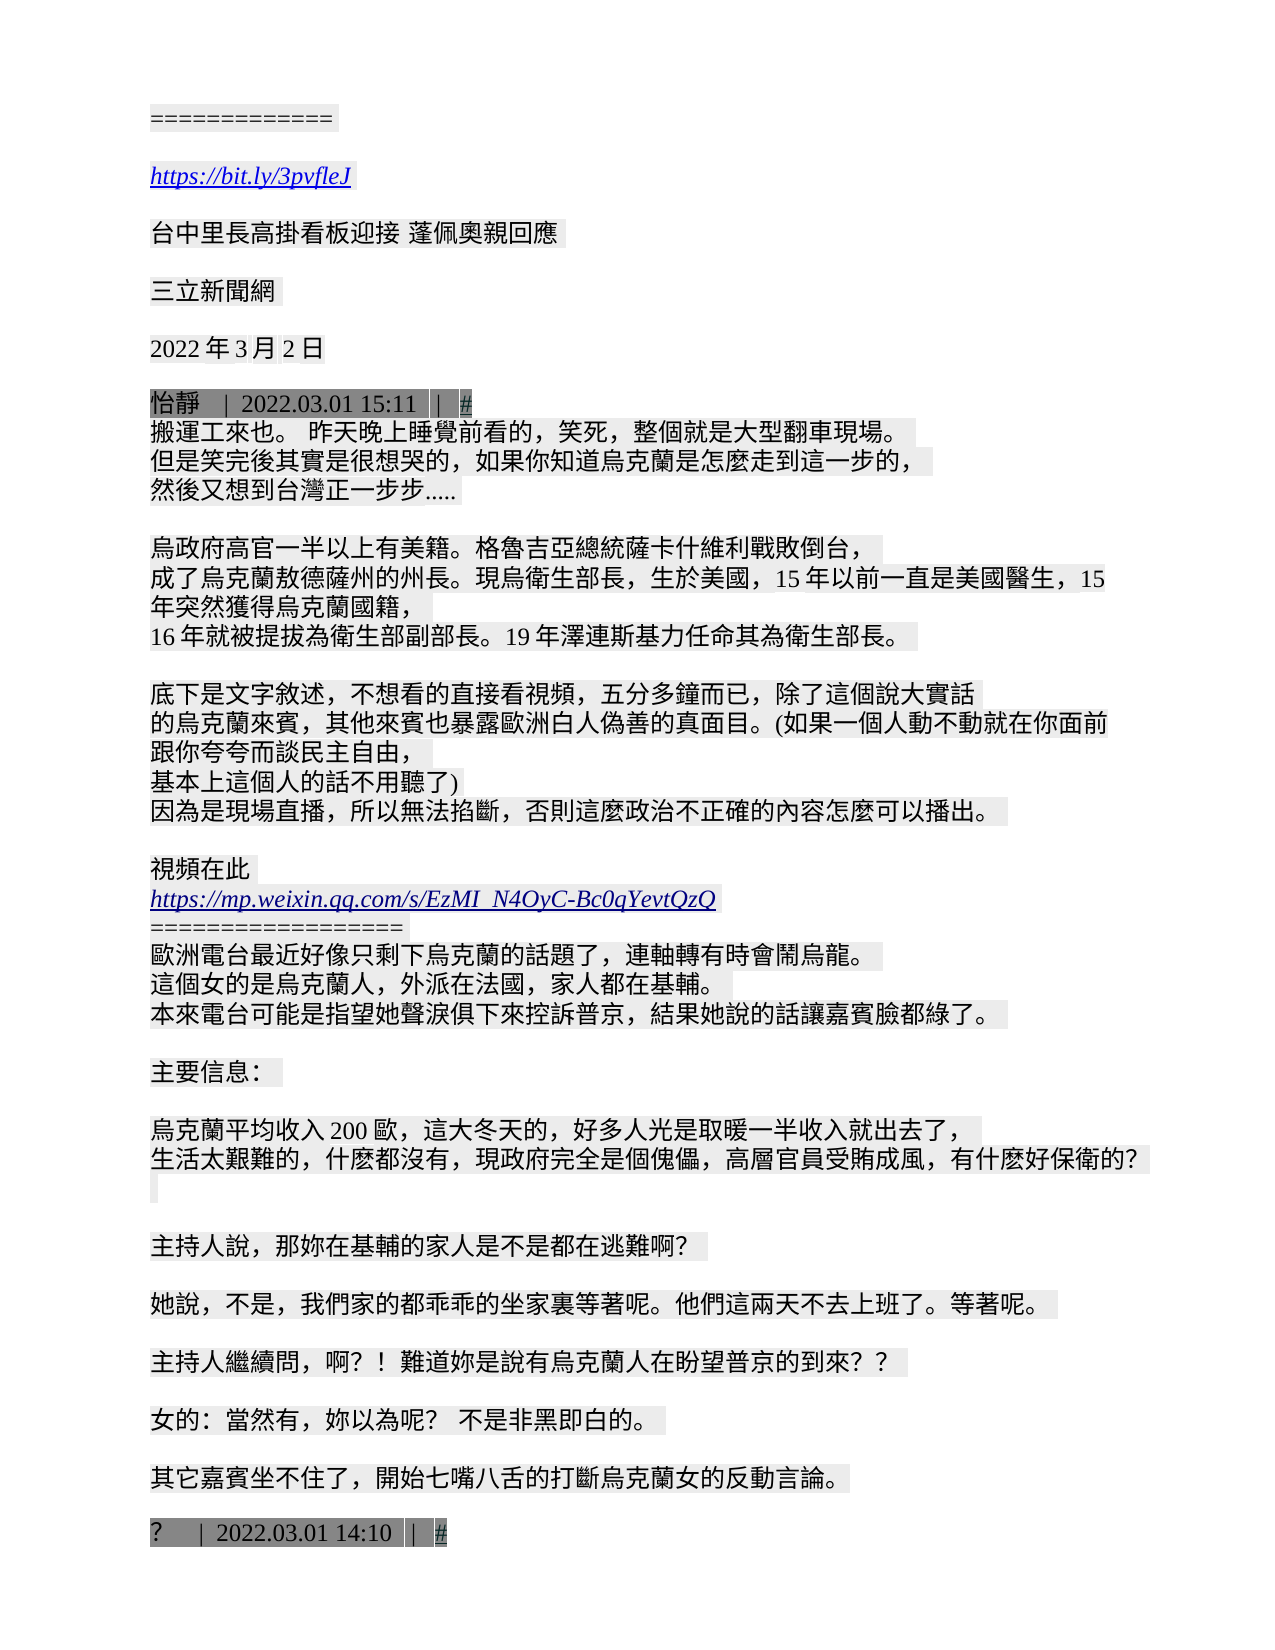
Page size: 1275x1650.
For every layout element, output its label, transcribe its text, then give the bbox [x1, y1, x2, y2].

text ============= https://bit.ly/3pvfleJ 台中里長高掛看板迎接 蓬佩奧親回應 三立新聞網 2022年3月2日 [150, 75, 1125, 364]
text 怡靜 | 2022.03.01 15:11 | # [150, 389, 1125, 418]
text 搬運工來也。 昨天晚上睡覺前看的，笑死，整個就是大型翻車現場。 但是笑完後其實是很想哭的，如果你知道烏克蘭是怎麼走到這一步的， 然後又想到台灣正一步步..... 烏政府高官一半以上有美籍。格魯吉亞總統薩卡什維利戰敗倒台， 成了烏克蘭敖德薩州的州長。現烏衛生部長，生於美國，15年以前一直是美國醫生，15年突然獲得烏克蘭國籍， 16年就被提拔為衛生部副部長。19年澤連斯基力任命其為衛生部長。 底下是文字敘述，不想看的直接看視頻，五分多鐘而已，除了這個說大實話 的烏克蘭來賓，其他來賓也暴露歐洲白人偽善的真面目。(如果一個人動不動就在你面前跟你夸夸而談民主自由， 基本上這個人的話不用聽了) 因為是現場直播，所以無法掐斷，否則這麼政治不正確的內容怎麼可以播出。 視頻在此 https://mp.weixin.qq.com/s/EzMI_N4OyC-Bc0qYevtQzQ ================== 歐洲電台最近好像只剩下烏克蘭的話題了，連軸轉有時會鬧烏龍。 這個女的是烏克蘭人，外派在法國，家人都在基輔。 本來電台可能是指望她聲淚俱下來控訴普京，結果她說的話讓嘉賓臉都綠了。 主要信息： 烏克蘭平均收入200 歐，這大冬天的，好多人光是取暖一半收入就出去了， 生活太艱難的，什麽都沒有，現政府完全是個傀儡，高層官員受賄成風，有什麽好保衛的？ 主持人說，那妳在基輔的家人是不是都在逃難啊？ 她說，不是，我們家的都乖乖的坐家裏等著呢。他們這兩天不去上班了。等著呢。 主持人繼續問，啊？！難道妳是說有烏克蘭人在盼望普京的到來？？ 女的：當然有，妳以為呢？ 不是非黑即白的。 其它嘉賓坐不住了，開始七嘴八舌的打斷烏克蘭女的反動言論。 [150, 418, 1125, 1493]
text ？ | 2022.03.01 14:10 | # [150, 1518, 1125, 1547]
